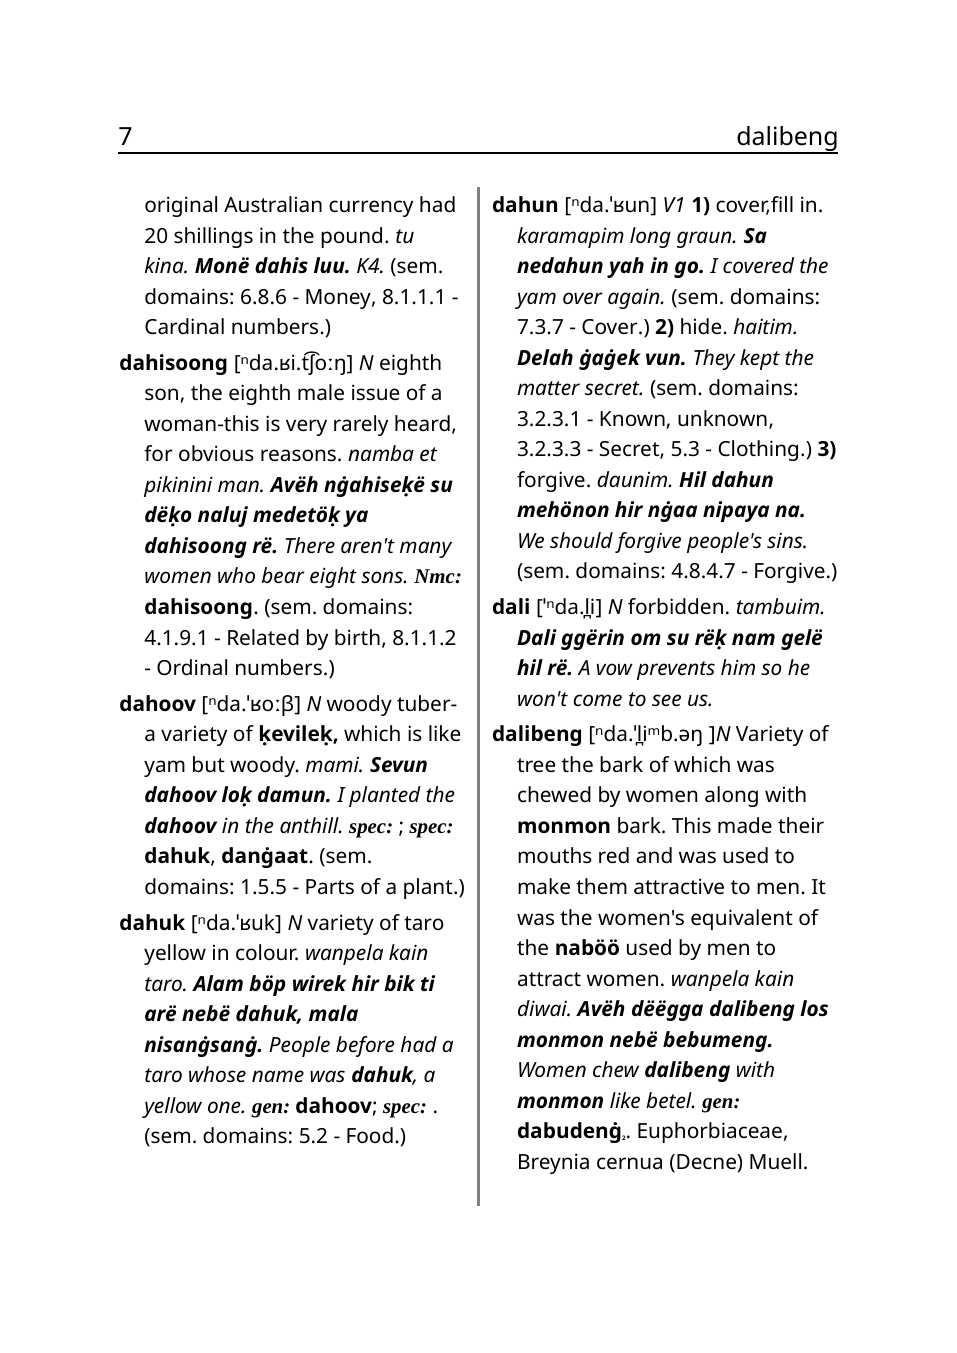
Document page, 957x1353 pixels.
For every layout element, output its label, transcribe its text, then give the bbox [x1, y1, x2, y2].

text dalibeng [ⁿda.ˈl̪iᵐb.əŋ ]N Variety of tree the bark of which was chewed by women along with monmon bark. This made their mouths red and was used to make them attractive to men. It was the women's equivalent of the naböö used by men to attract women. wanpela kain diwai. Avëh dëëgga dalibeng los monmon nebë bebumeng. Women chew dalibeng with monmon like betel. gen: dabudenġ2. Euphorbiaceae, Breynia cernua (Decne) Muell. [492, 716, 837, 1179]
text dahun [ⁿda.ˈʁun] V1 1) cover,fill in. karamapim long graun. Sa nedahun yah in go. I covered the yam over again. (sem. domains: 7.3.7 - Cover.) 2) hide. haitim. Delah ġaġek vun. They kept the matter secret. (sem. domains: 3.2.3.1 - Known, unknown, 3.2.3.3 - Secret, 5.3 - Clothing.) 3) forgive. daunim. Hil dahun mehönon hir nġaa nipaya na. We should forgive people's sins. (sem. domains: 4.8.4.7 - Forgive.) [492, 188, 837, 589]
text dali [ˈⁿda.l̪i] N forbidden. tambuim. Dali ggërin om su rëḳ nam gelë hil rë. A vow prevents him so he won't come to see us. [492, 589, 837, 716]
text dahisoong [ⁿda.ʁi.t͡ʃoːŋ] N eighth son, the eighth male issue of a woman-this is very rarely heard, for obvious reasons. namba et pikinini man. Avëh nġahiseḳë su dëḳo naluj medetöḳ ya dahisoong rë. There aren't many women who bear eight sons. Nmc: dahisoong. (sem. domains: 4.1.9.1 - Related by birth, 8.1.1.2 - Ordinal numbers.) [119, 345, 465, 686]
text dahuk [ⁿda.ˈʁuk] N variety of taro yellow in colour. wanpela kain taro. Alam böp wirek hir bik ti arë nebë dahuk, mala nisanġsanġ. People before had a taro whose name was dahuk, a yellow one. gen: dahoov; spec: . (sem. domains: 5.2 - Food.) [119, 905, 465, 1154]
text original Australian currency had 20 shillings in the pound. tu kina. Monë dahis luu. K4. (sem. domains: 6.8.6 - Money, 8.1.1.1 - Cardinal numbers.) [119, 188, 465, 345]
text dahoov [ⁿda.ˈʁoːβ] N woody tuber-a variety of ḳevileḳ, which is like yam but woody. mami. Sevun dahoov loḳ damun. I planted the dahoov in the anthill. spec: ; spec: dahuk, danġaat. (sem. domains: 1.5.5 - Parts of a plant.) [119, 686, 465, 905]
